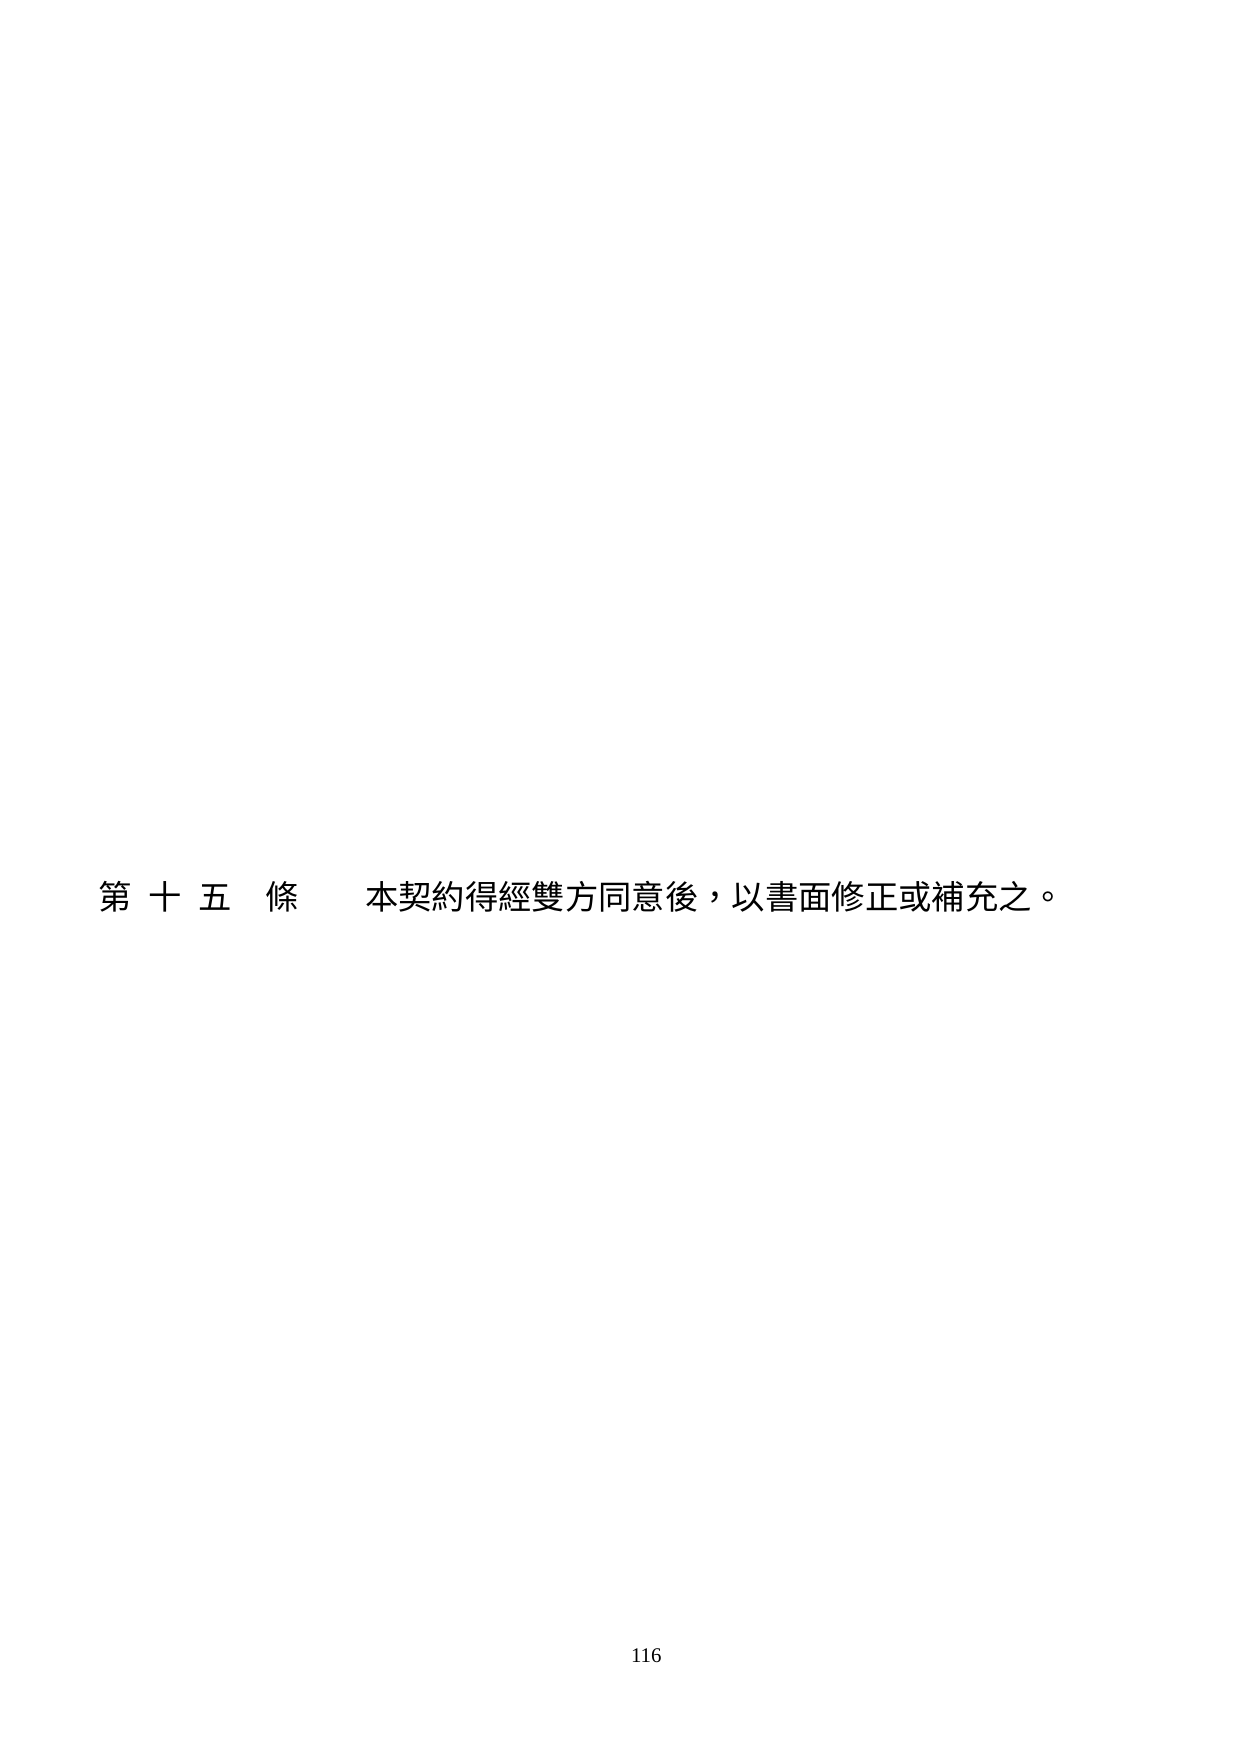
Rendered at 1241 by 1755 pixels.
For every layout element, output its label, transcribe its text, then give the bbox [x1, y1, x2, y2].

text 第 十 五 條 本契約得經雙方同意後，以書面修正或補充之。 [98, 854, 1110, 916]
